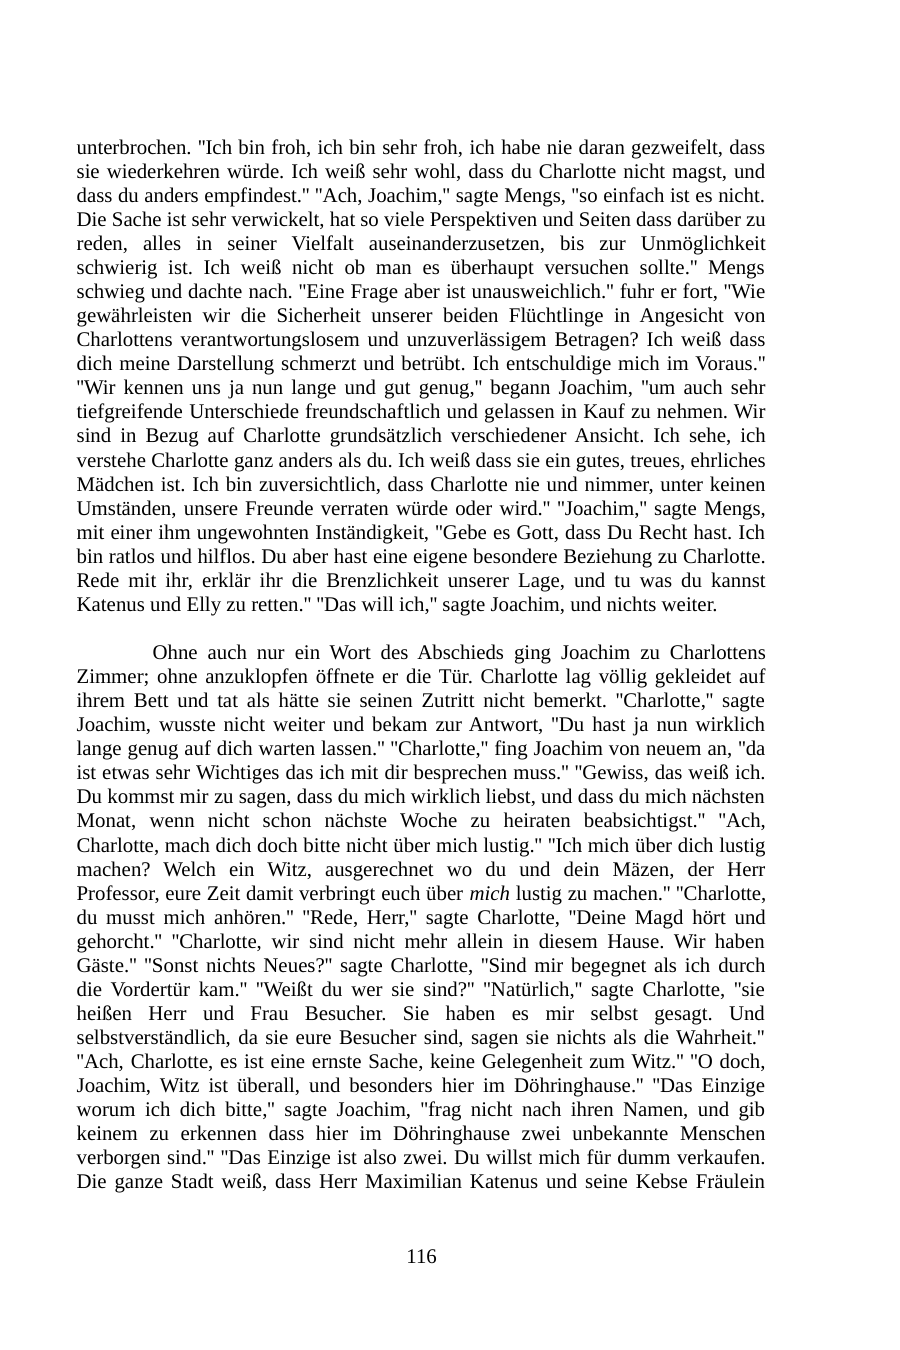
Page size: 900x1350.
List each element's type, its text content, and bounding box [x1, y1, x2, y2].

text Ohne auch nur ein Wort des Abschieds ging Joachim zu Charlottens Zimmer; ohne anzuklopfen öffnete er die Tür. Charlotte lag völlig gekleidet auf ihrem Bett und tat als hätte sie seinen Zutritt nicht bemerkt. ''Charlotte,'' sagte Joachim, wusste nicht weiter und bekam zur Antwort, ''Du hast ja nun wirklich lange genug auf dich warten lassen.'' ''Charlotte,'' fing Joachim von neuem an, ''da ist etwas sehr Wichtiges das ich mit dir besprechen muss.'' ''Gewiss, das weiß ich. Du kommst mir zu sagen, dass du mich wirklich liebst, und dass du mich nächsten Monat, wenn nicht schon nächste Woche zu heiraten beabsichtigst.'' ''Ach, Charlotte, mach dich doch bitte nicht über mich lustig.'' ''Ich mich über dich lustig machen? Welch ein Witz, ausgerechnet wo du und dein Mäzen, der Herr Professor, eure Zeit damit verbringt euch über mich lustig zu machen.'' ''Charlotte, du musst mich anhören.'' ''Rede, Herr,'' sagte Charlotte, ''Deine Magd hört und gehorcht.'' ''Charlotte, wir sind nicht mehr allein in diesem Hause. Wir haben Gäste.'' ''Sonst nichts Neues?'' sagte Charlotte, ''Sind mir begegnet als ich durch die Vordertür kam.'' ''Weißt du wer sie sind?'' ''Natürlich,'' sagte Charlotte, ''sie heißen Herr und Frau Besucher. Sie haben es mir selbst gesagt. Und selbstverständlich, da sie eure Besucher sind, sagen sie nichts als die Wahrheit.'' ''Ach, Charlotte, es ist eine ernste Sache, keine Gelegenheit zum Witz.'' ''O doch, Joachim, Witz ist überall, und besonders hier im Döhringhause.'' ''Das Einzige worum ich dich bitte,'' sagte Joachim, ''frag nicht nach ihren Namen, und gib keinem zu erkennen dass hier im Döhringhause zwei unbekannte Menschen verborgen sind.'' ''Das Einzige ist also zwei. Du willst mich für dumm verkaufen. Die ganze Stadt weiß, dass Herr Maximilian Katenus und seine Kebse Fräulein [76, 640, 766, 1193]
text unterbrochen. ''Ich bin froh, ich bin sehr froh, ich habe nie daran gezweifelt, dass sie wiederkehren würde. Ich weiß sehr wohl, dass du Charlotte nicht magst, und dass du anders empfindest.'' ''Ach, Joachim,'' sagte Mengs, ''so einfach ist es nicht. Die Sache ist sehr verwickelt, hat so viele Perspektiven und Seiten dass darüber zu reden, alles in seiner Vielfalt auseinanderzusetzen, bis zur Unmöglichkeit schwierig ist. Ich weiß nicht ob man es überhaupt versuchen sollte.'' Mengs schwieg und dachte nach. ''Eine Frage aber ist unausweichlich.'' fuhr er fort, ''Wie gewährleisten wir die Sicherheit unserer beiden Flüchtlinge in Angesicht von Charlottens verantwortungslosem und unzuverlässigem Betragen? Ich weiß dass dich meine Darstellung schmerzt und betrübt. Ich entschuldige mich im Voraus.'' ''Wir kennen uns ja nun lange und gut genug,'' begann Joachim, ''um auch sehr tiefgreifende Unterschiede freundschaftlich und gelassen in Kauf zu nehmen. Wir sind in Bezug auf Charlotte grundsätzlich verschiedener Ansicht. Ich sehe, ich verstehe Charlotte ganz anders als du. Ich weiß dass sie ein gutes, treues, ehrliches Mädchen ist. Ich bin zuversichtlich, dass Charlotte nie und nimmer, unter keinen Umständen, unsere Freunde verraten würde oder wird.'' ''Joachim,'' sagte Mengs, mit einer ihm ungewohnten Inständigkeit, ''Gebe es Gott, dass Du Recht hast. Ich bin ratlos und hilflos. Du aber hast eine eigene besondere Beziehung zu Charlotte. Rede mit ihr, erklär ihr die Brenzlichkeit unserer Lage, und tu was du kannst Katenus und Elly zu retten.'' ''Das will ich,'' sagte Joachim, und nichts weiter. [76, 135, 766, 616]
